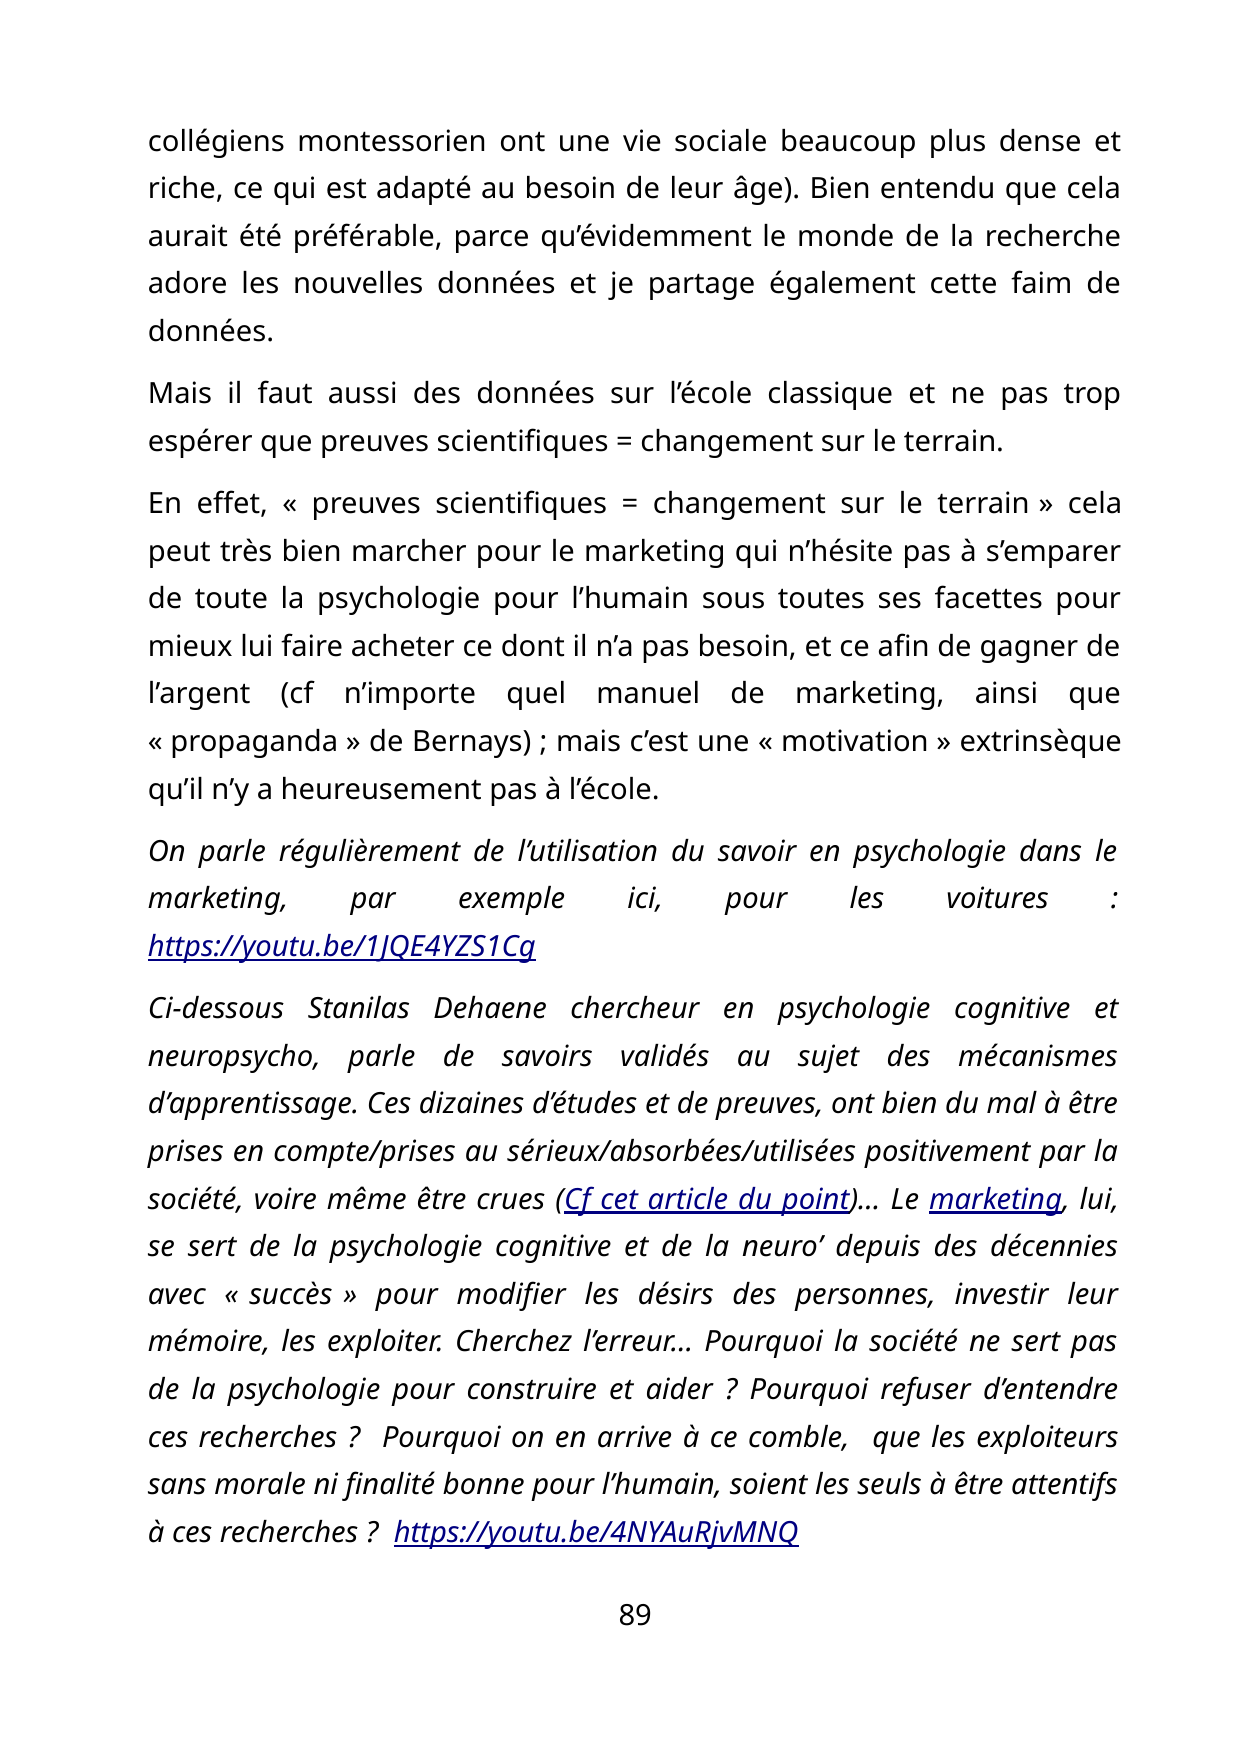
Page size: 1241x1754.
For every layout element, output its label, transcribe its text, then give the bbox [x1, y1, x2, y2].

text On parle régulièrement de l’utilisation du savoir en psychologie dans le marketing, par exemple ici, pour les voitures : https://youtu.be/1JQE4YZS1Cg [148, 830, 1122, 965]
text En effet, « preuves scientifiques = changement sur le terrain » cela peut très bien marcher pour le marketing qui n’hésite pas à s’emparer de toute la psychologie pour l’humain sous toutes ses facettes pour mieux lui faire acheter ce dont il n’a pas besoin, et ce afin de gagner de l’argent (cf n’importe quel manuel de marketing, ainsi que « propaganda » de Bernays) ; mais c’est une « motivation » extrinsèque qu’il n’y a heureusement pas à l’école. [148, 482, 1122, 808]
text Ci-dessous Stanilas Dehaene chercheur en psychologie cognitive et neuropsycho, parle de savoirs validés au sujet des mécanismes d’apprentissage. Ces dizaines d’études et de preuves, ont bien du mal à être prises en compte/prises au sérieux/absorbées/utilisées positivement par la société, voire même être crues (Cf cet article du point)… Le marketing, lui, se sert de la psychologie cognitive et de la neuro’ depuis des décennies avec « succès » pour modifier les désirs des personnes, investir leur mémoire, les exploiter. Cherchez l’erreur… Pourquoi la société ne sert pas de la psychologie pour construire et aider ? Pourquoi refuser d’entendre ces recherches ? Pourquoi on en arrive à ce comble, que les exploiteurs sans morale ni finalité bonne pour l’humain, soient les seuls à être attentifs à ces recherches ? https://youtu.be/4NYAuRjvMNQ [148, 987, 1122, 1551]
text collégiens montessorien ont une vie sociale beaucoup plus dense et riche, ce qui est adapté au besoin de leur âge). Bien entendu que cela aurait été préférable, parce qu’évidemment le monde de la recherche adore les nouvelles données et je partage également cette faim de données. [148, 120, 1122, 350]
text Mais il faut aussi des données sur l’école classique et ne pas trop espérer que preuves scientifiques = changement sur le terrain. [148, 372, 1122, 460]
